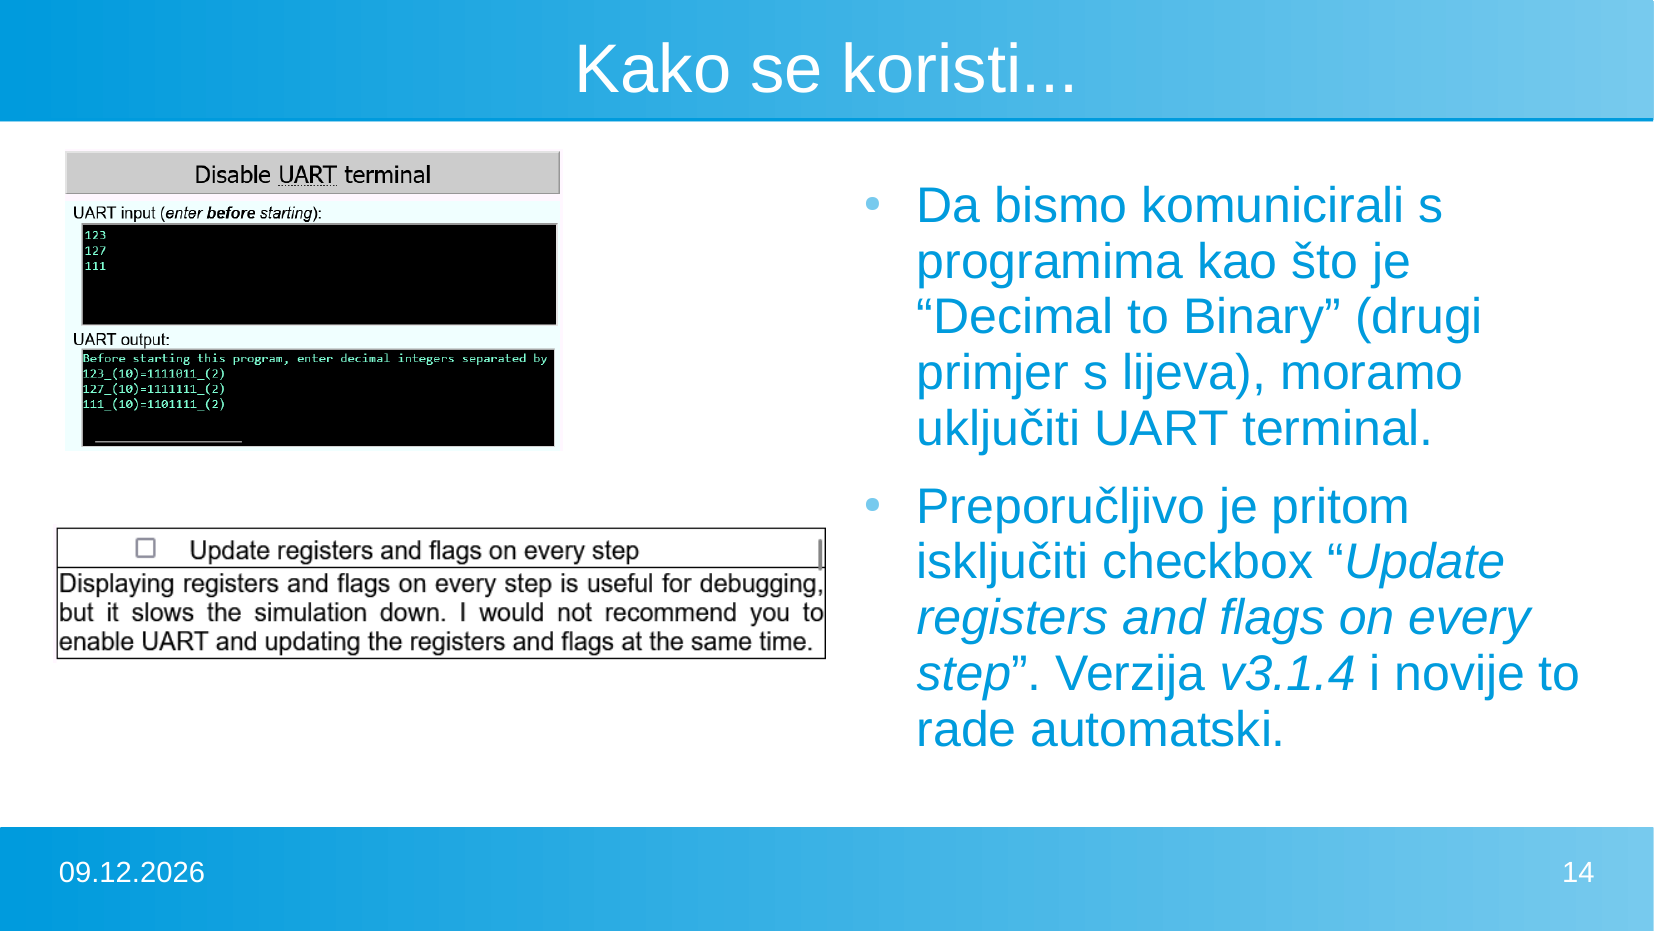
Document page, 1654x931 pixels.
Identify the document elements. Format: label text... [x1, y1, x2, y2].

picture [53, 524, 826, 663]
list Da bismo komunicirali s programima kao što je “Decimal to Binary” (drugi primjer s lijeva), moramo uključiti UART terminal. Preporučljivo je pritom isključiti checkbox “Update registers and flags on every step”. Verzija v3.1.4 i novije to rade automatski. [845, 177, 1596, 768]
picture [65, 149, 563, 451]
title Kako se koristi... [59, 29, 1595, 108]
